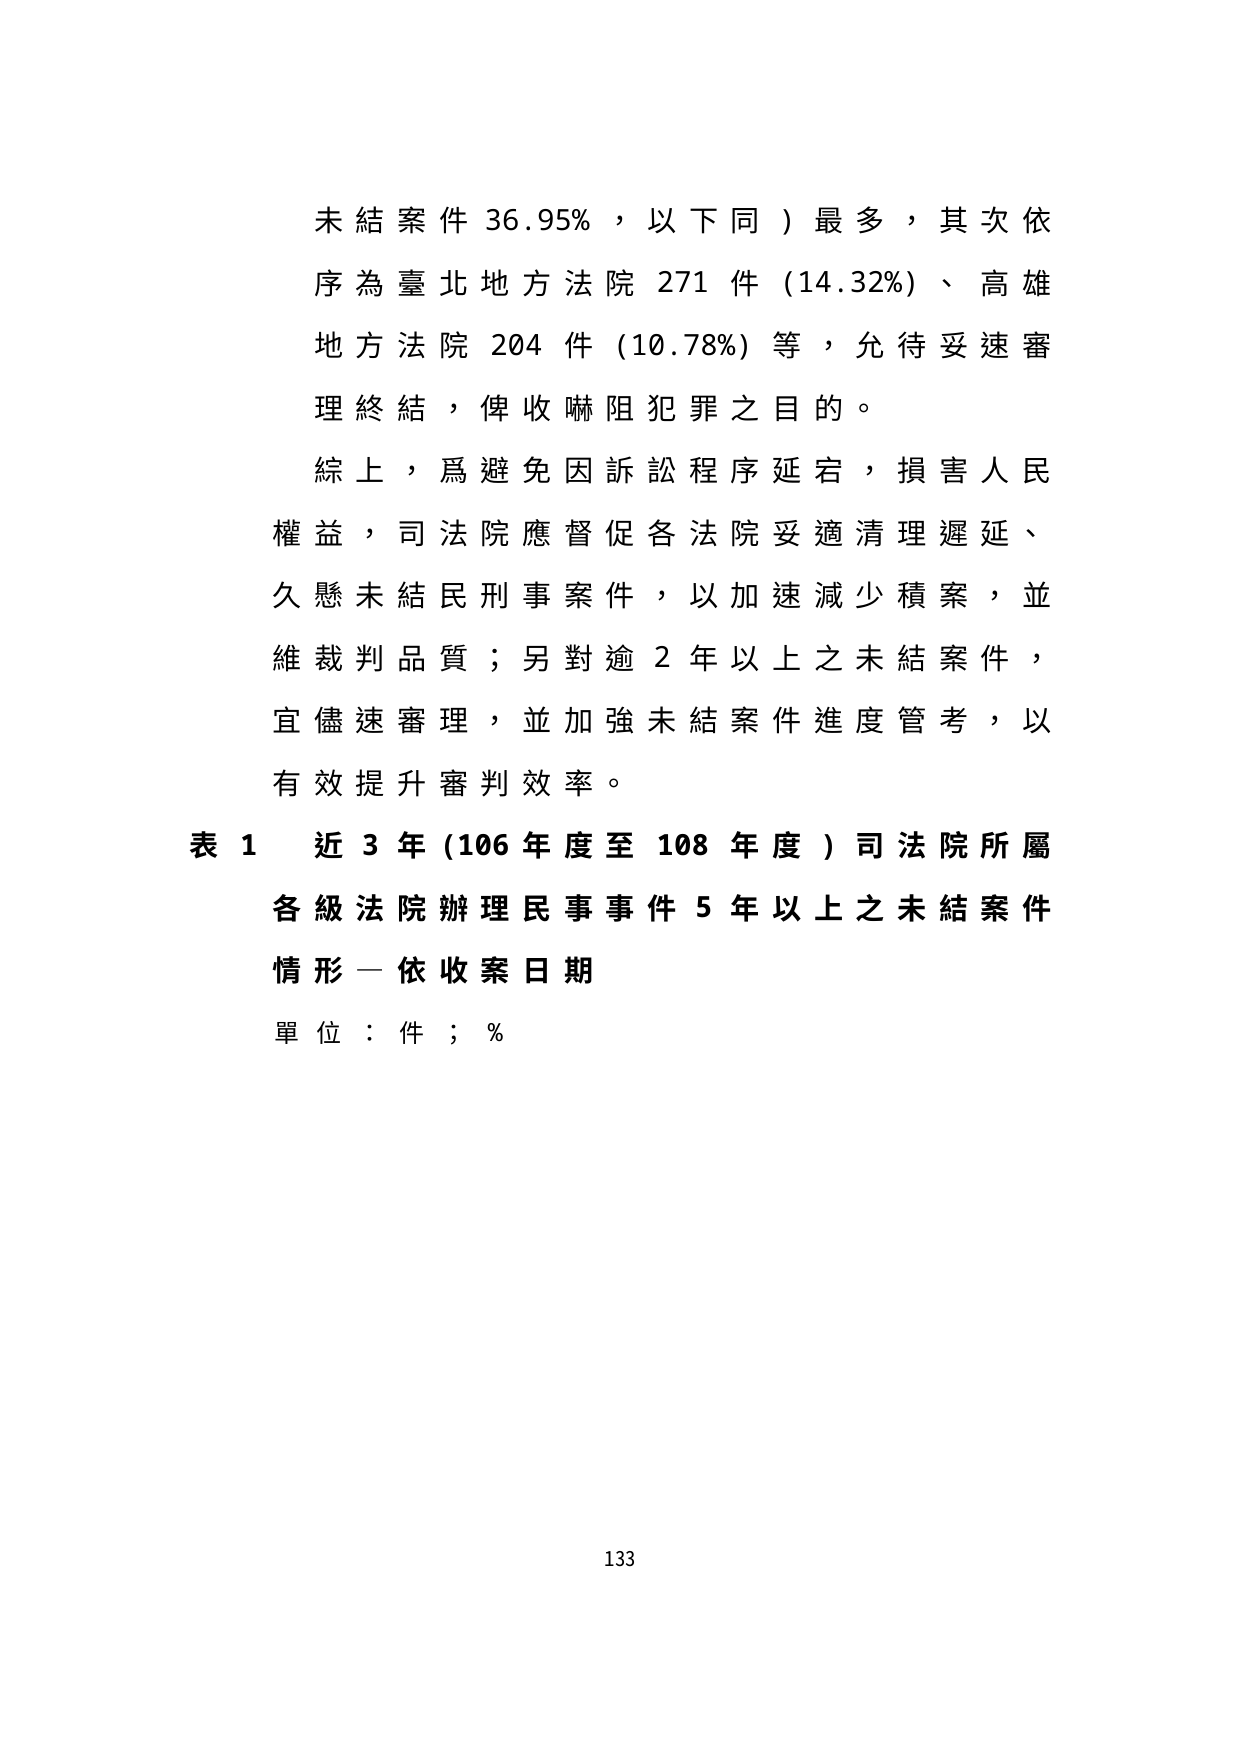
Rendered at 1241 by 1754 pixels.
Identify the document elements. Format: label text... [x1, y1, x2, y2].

text 表1 近3年(106年度至108年度)司法院所屬各級法院辦理民事事件5年以上之未結案件情形—依收案日期 單位：件；% [183, 802, 1058, 1052]
text 綜上，爲避免因訴訟程序延宕，損害人民權益，司法院應督促各法院妥適清理遲延、久懸未結民刑事案件，以加速減少積案，並維裁判品質；另對逾2年以上之未結案件，宜儘速審理，並加強未結案件進度管考，以有效提升審判效率。 [242, 427, 1058, 802]
text 未結案件36.95%，以下同)最多，其次依序為臺北地方法院271件(14.32%)、高雄地方法院204件(10.78%)等，允待妥速審理終結，俾收嚇阻犯罪之目的。 [271, 177, 1058, 427]
